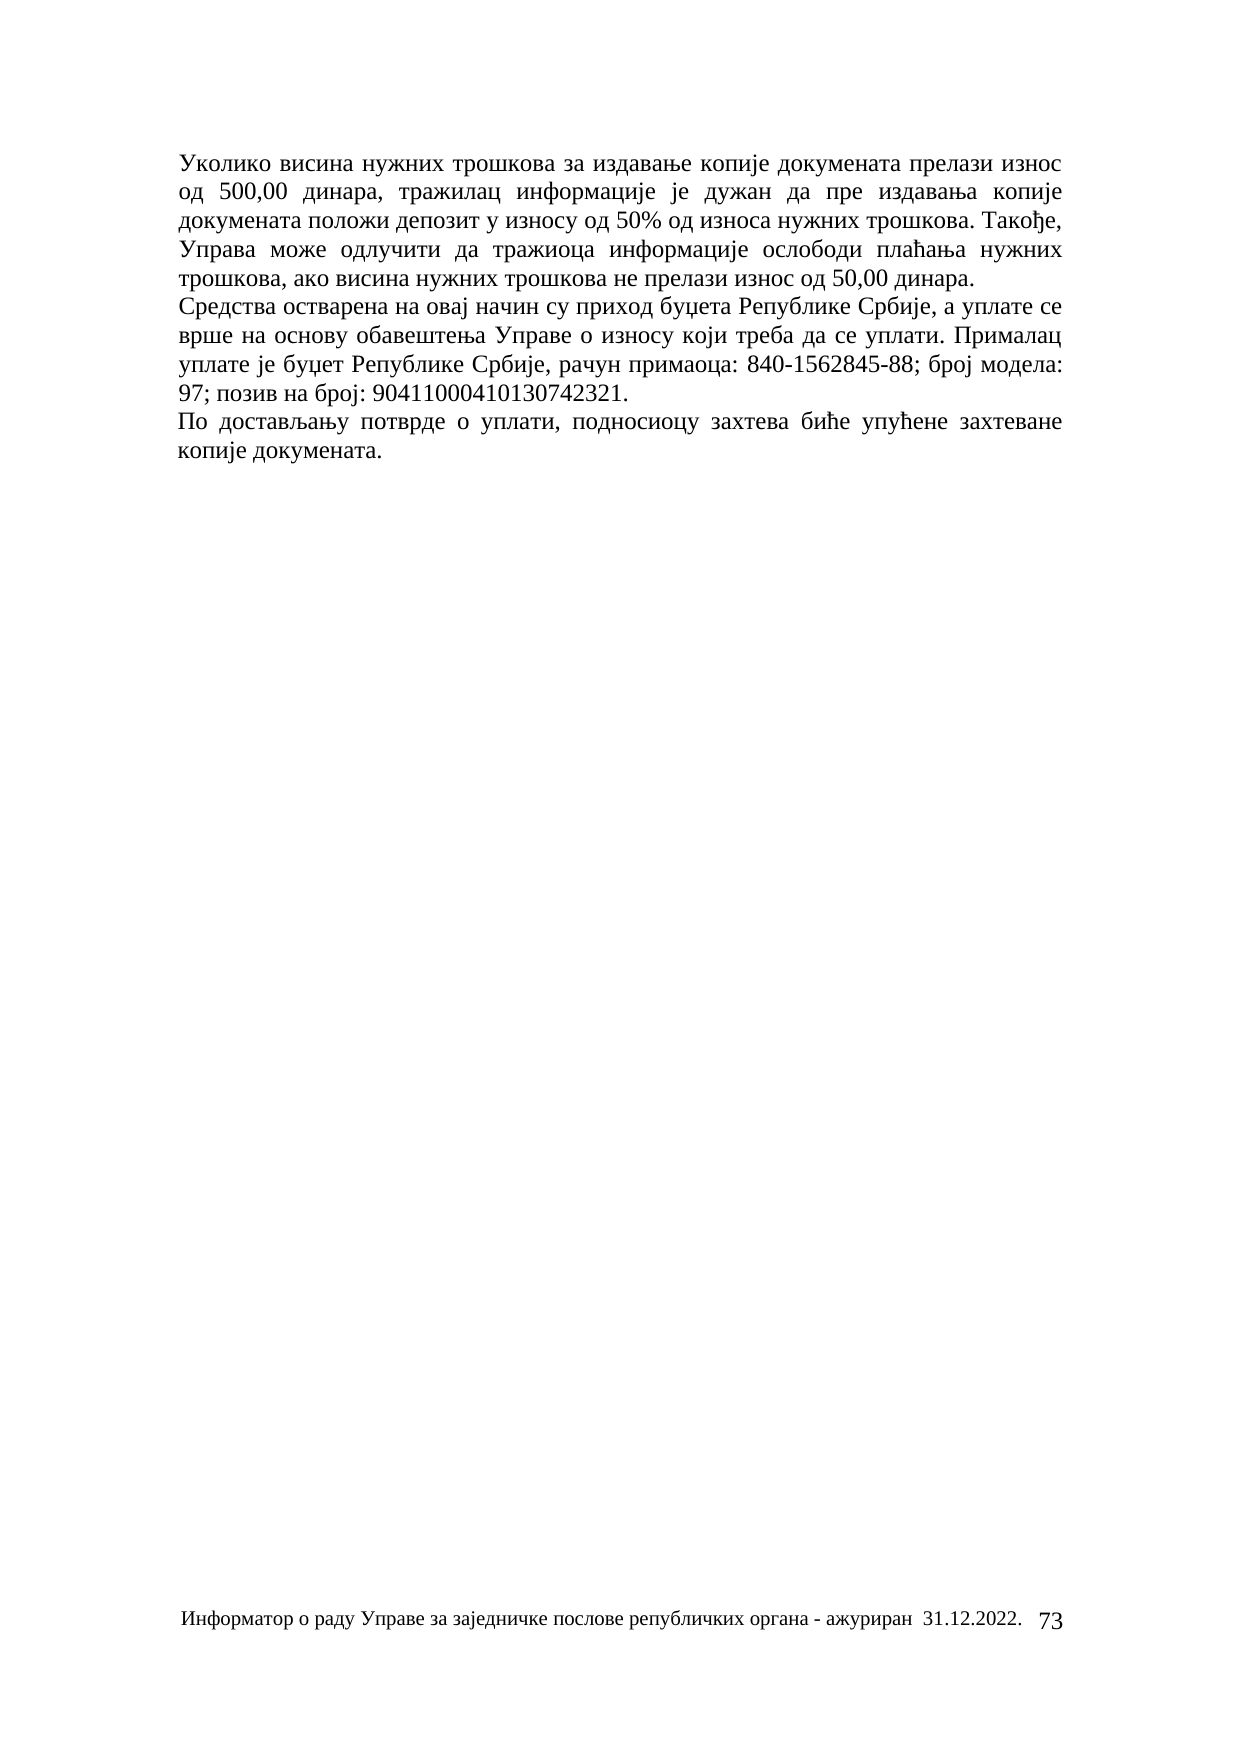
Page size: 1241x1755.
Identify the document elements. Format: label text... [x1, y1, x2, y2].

text Уколико висина нужних трошкова за издавање копије докумената прелази износ од 500,00 динара, тражилац информације је дужан да пре издавања копије докумената положи депозит у износу од 50% од износа нужних трошкова. Такође, Управа може одлучити да тражиоца информације ослободи плаћања нужних трошкова, ако висина нужних трошкова не прелази износ од 50,00 динара. [178, 148, 1063, 291]
text По достављању потврде о уплати, подносиоцу захтева биће упућене захтеване копије докумената. [177, 406, 1063, 464]
text Средства остварена на овај начин су приход буџета Републике Србије, а уплате се врше на основу обавештења Управе о износу који треба да се уплати. Прималац уплате је буџет Републике Србије, рачун примаоца: 840-1562845-88; број модела: 97; позив на број: 90411000410130742321. [178, 291, 1063, 406]
